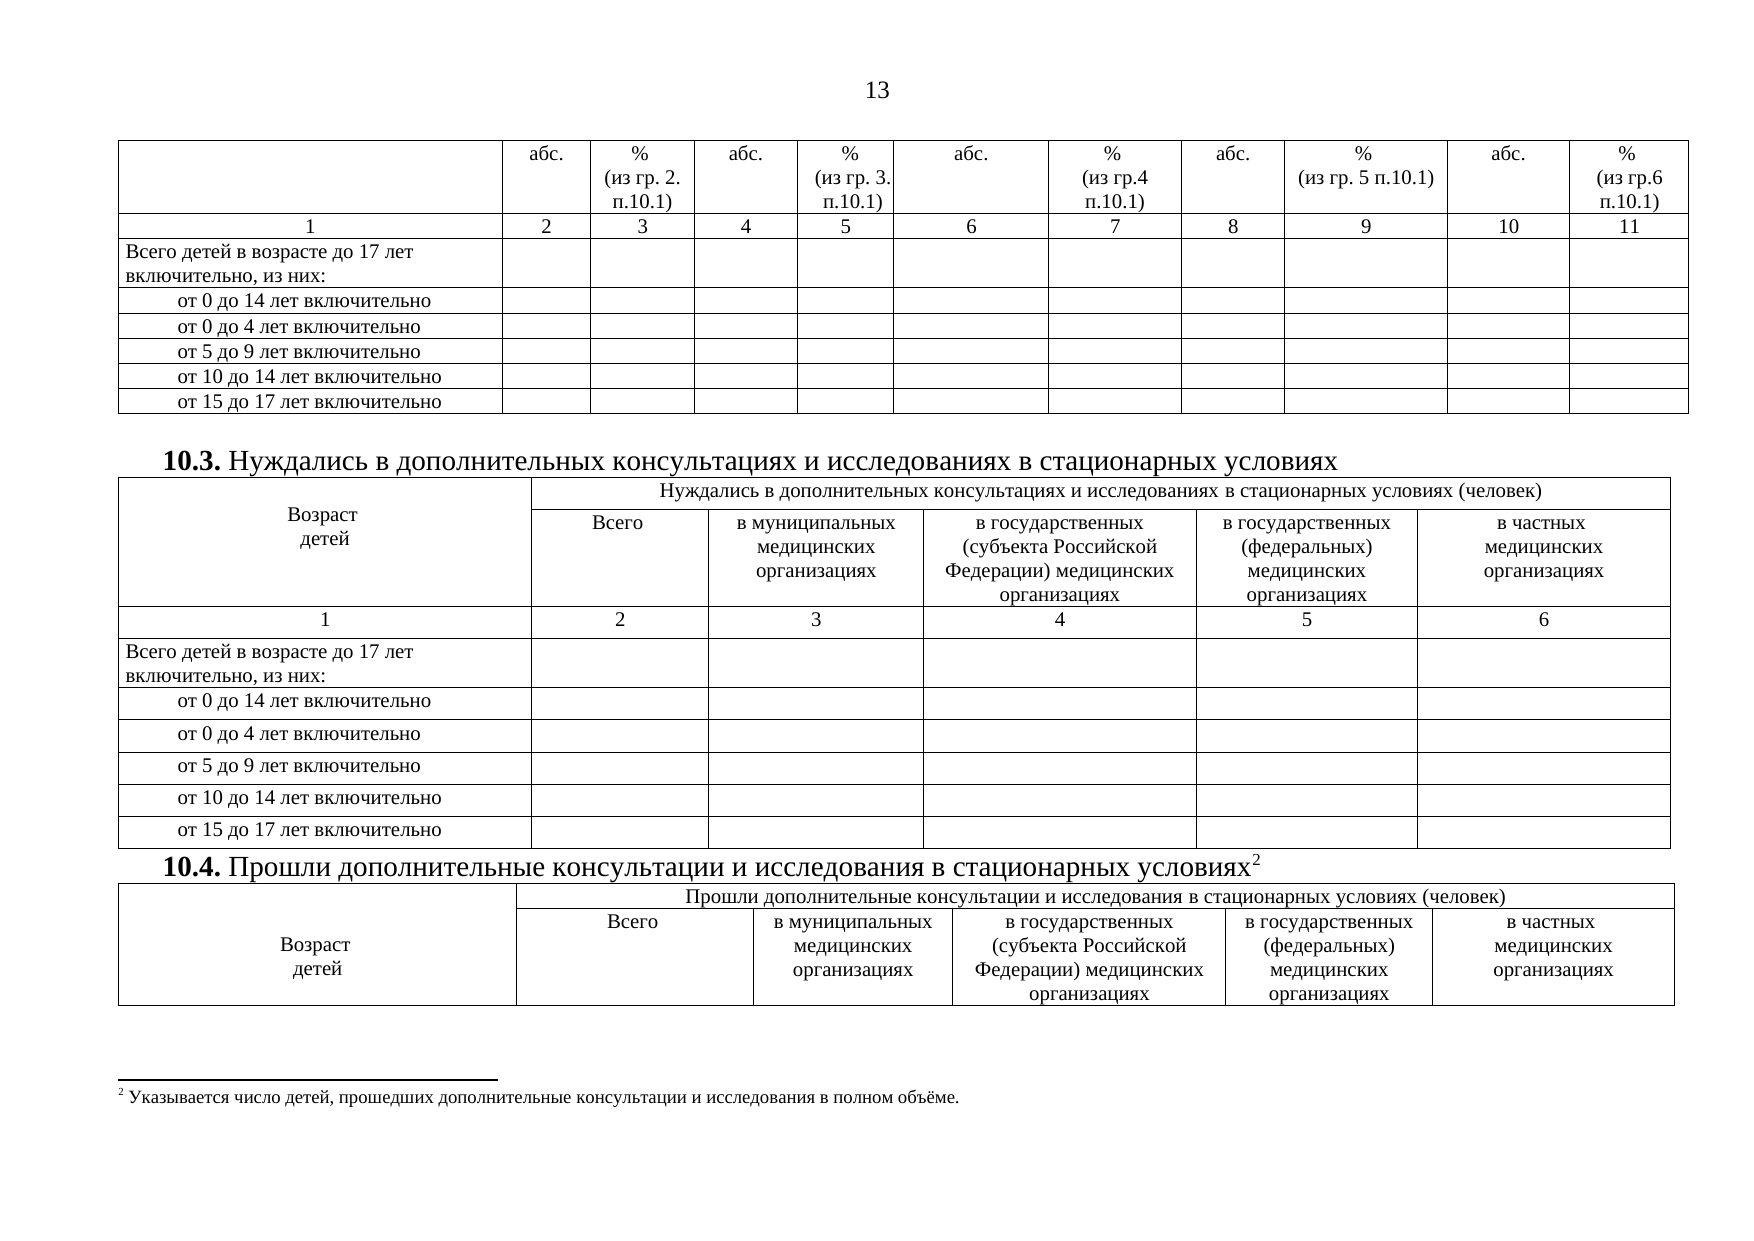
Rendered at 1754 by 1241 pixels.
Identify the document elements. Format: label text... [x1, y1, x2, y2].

table_cell [1448, 364, 1569, 388]
table_cell от 15 до 17 лет включительно [119, 389, 502, 413]
table_cell [798, 389, 893, 413]
table_cell [1049, 364, 1181, 388]
table_cell [1182, 389, 1284, 413]
table_cell [1182, 314, 1284, 338]
table_cell в государственных (федеральных) медицинских организациях [1197, 510, 1417, 606]
table_cell 9 [1285, 214, 1447, 238]
table_cell [798, 364, 893, 388]
table_cell 3 [709, 607, 923, 638]
table_cell [1182, 288, 1284, 313]
table_cell [591, 339, 694, 363]
table_cell [924, 639, 1196, 687]
table_cell 6 [894, 214, 1048, 238]
table_cell [1197, 688, 1417, 719]
table_cell [1049, 389, 1181, 413]
table_cell [709, 639, 923, 687]
table_cell % (из гр. 2. п.10.1) [591, 141, 694, 213]
table_cell от 0 до 14 лет включительно [119, 288, 502, 313]
table_cell [924, 785, 1196, 816]
table_header Возраст детей [119, 478, 531, 606]
table_cell % (из гр. 3. п.10.1) [798, 141, 893, 213]
table_cell 2 [503, 214, 590, 238]
table_cell Всего детей в возрасте до 17 лет включительно, из них: [119, 639, 531, 687]
table_cell в частных медицинских организациях [1418, 510, 1670, 606]
table_cell 1 [119, 607, 531, 638]
table_cell [503, 314, 590, 338]
table_cell [1448, 288, 1569, 313]
table_cell [1049, 314, 1181, 338]
table_cell [1418, 688, 1670, 719]
table_cell [532, 720, 708, 752]
table_cell [695, 288, 797, 313]
table_cell [1418, 785, 1670, 816]
table_header [119, 141, 502, 213]
table_cell 10 [1448, 214, 1569, 238]
table_cell [709, 688, 923, 719]
table_cell [1448, 389, 1569, 413]
table_cell [894, 314, 1048, 338]
table_cell от 0 до 4 лет включительно [119, 720, 531, 752]
table_cell [894, 339, 1048, 363]
table_cell [1285, 314, 1447, 338]
table_cell от 10 до 14 лет включительно [119, 364, 502, 388]
table_cell [798, 339, 893, 363]
table_cell [532, 688, 708, 719]
text 10.4. Прошли дополнительные консультации и исследования в стационарных условиях [118, 849, 1636, 883]
table_cell [503, 339, 590, 363]
table_cell [532, 753, 708, 784]
table_cell [1197, 785, 1417, 816]
table_cell [1182, 339, 1284, 363]
table_cell [1418, 720, 1670, 752]
table_cell [1285, 288, 1447, 313]
table_cell [532, 817, 708, 848]
table_cell [894, 364, 1048, 388]
table_cell 5 [1197, 607, 1417, 638]
table_cell [1285, 389, 1447, 413]
table_cell в государственных (субъекта Российской Федерации) медицинских организациях [924, 510, 1196, 606]
table_cell [1285, 339, 1447, 363]
table_cell в муниципальных медицинских организациях [754, 909, 952, 1005]
text Указывается число детей, прошедших дополнительные консультации и исследования в полном объёме. [118, 1086, 1636, 1107]
table_cell 11 [1570, 214, 1688, 238]
table_cell [798, 314, 893, 338]
table_cell [798, 288, 893, 313]
table_cell [503, 288, 590, 313]
table_cell [1285, 239, 1447, 287]
table_cell [695, 364, 797, 388]
table_cell [1182, 364, 1284, 388]
table_cell [1570, 239, 1688, 287]
table_cell [1197, 639, 1417, 687]
table_cell от 0 до 4 лет включительно [119, 314, 502, 338]
table_cell % (из гр.4 п.10.1) [1049, 141, 1181, 213]
table_cell 7 [1049, 214, 1181, 238]
table_cell 8 [1182, 214, 1284, 238]
table_cell 4 [924, 607, 1196, 638]
table_cell [798, 239, 893, 287]
table_cell [1448, 239, 1569, 287]
table_cell абс. [503, 141, 590, 213]
table_cell [1197, 753, 1417, 784]
table_cell % (из гр. 5 п.10.1) [1285, 141, 1447, 213]
table_cell [1570, 339, 1688, 363]
table_cell [591, 364, 694, 388]
table_cell [503, 389, 590, 413]
table_cell 3 [591, 214, 694, 238]
table_cell 4 [695, 214, 797, 238]
table_cell [709, 753, 923, 784]
table_cell [709, 720, 923, 752]
table_cell [695, 339, 797, 363]
table_header Нуждались в дополнительных консультациях и исследованиях в стационарных условиях (человек) [532, 478, 1670, 508]
table_cell [924, 688, 1196, 719]
table_cell [894, 288, 1048, 313]
table_cell абс. [695, 141, 797, 213]
table_cell от 15 до 17 лет включительно [119, 817, 531, 848]
table_cell [532, 639, 708, 687]
table_cell в государственных (субъекта Российской Федерации) медицинских организациях [953, 909, 1225, 1005]
table_cell 2 [532, 607, 708, 638]
table_cell [1049, 239, 1181, 287]
table_cell 6 [1418, 607, 1670, 638]
table_cell [924, 753, 1196, 784]
table_cell [1570, 314, 1688, 338]
table_cell [1448, 314, 1569, 338]
table_cell Всего детей в возрасте до 17 лет включительно, из них: [119, 239, 502, 287]
table_cell [695, 314, 797, 338]
table_cell [503, 364, 590, 388]
table_cell Всего [532, 510, 708, 606]
table_cell [695, 239, 797, 287]
table_cell [1448, 339, 1569, 363]
table_cell 5 [798, 214, 893, 238]
table_cell [1570, 389, 1688, 413]
table_cell [1285, 364, 1447, 388]
table_cell абс. [1448, 141, 1569, 213]
table_cell [591, 239, 694, 287]
table_cell от 5 до 9 лет включительно [119, 753, 531, 784]
table_cell [1418, 639, 1670, 687]
table_cell абс. [894, 141, 1048, 213]
table_cell [924, 720, 1196, 752]
table_cell в государственных (федеральных) медицинских организациях [1226, 909, 1432, 1005]
table_cell [591, 288, 694, 313]
table_cell [1049, 339, 1181, 363]
table_cell от 10 до 14 лет включительно [119, 785, 531, 816]
table_cell от 5 до 9 лет включительно [119, 339, 502, 363]
table_cell [532, 785, 708, 816]
table_cell [1049, 288, 1181, 313]
table_cell [1197, 720, 1417, 752]
table_cell [1418, 753, 1670, 784]
table_cell [1570, 364, 1688, 388]
table_cell Всего [517, 909, 753, 1005]
table_cell от 0 до 14 лет включительно [119, 688, 531, 719]
table_cell 1 [119, 214, 502, 238]
table_cell [1182, 239, 1284, 287]
table_cell [1418, 817, 1670, 848]
table_cell [709, 785, 923, 816]
table_cell [1197, 817, 1417, 848]
table_cell [924, 817, 1196, 848]
table_cell в частных медицинских организациях [1433, 909, 1674, 1005]
table_header Возраст детей [119, 884, 516, 1005]
table_cell [591, 314, 694, 338]
table_header Прошли дополнительные консультации и исследования в стационарных условиях (человек) [517, 884, 1674, 908]
table_cell [695, 389, 797, 413]
table_cell [894, 389, 1048, 413]
table_cell [709, 817, 923, 848]
table_cell [894, 239, 1048, 287]
table_cell [591, 389, 694, 413]
table_cell % (из гр.6 п.10.1) [1570, 141, 1688, 213]
table_cell в муниципальных медицинских организациях [709, 510, 923, 606]
text 10.3. Нуждались в дополнительных консультациях и исследованиях в стационарных условиях [118, 443, 1636, 477]
table_cell [1570, 288, 1688, 313]
table_cell абс. [1182, 141, 1284, 213]
table_cell [503, 239, 590, 287]
